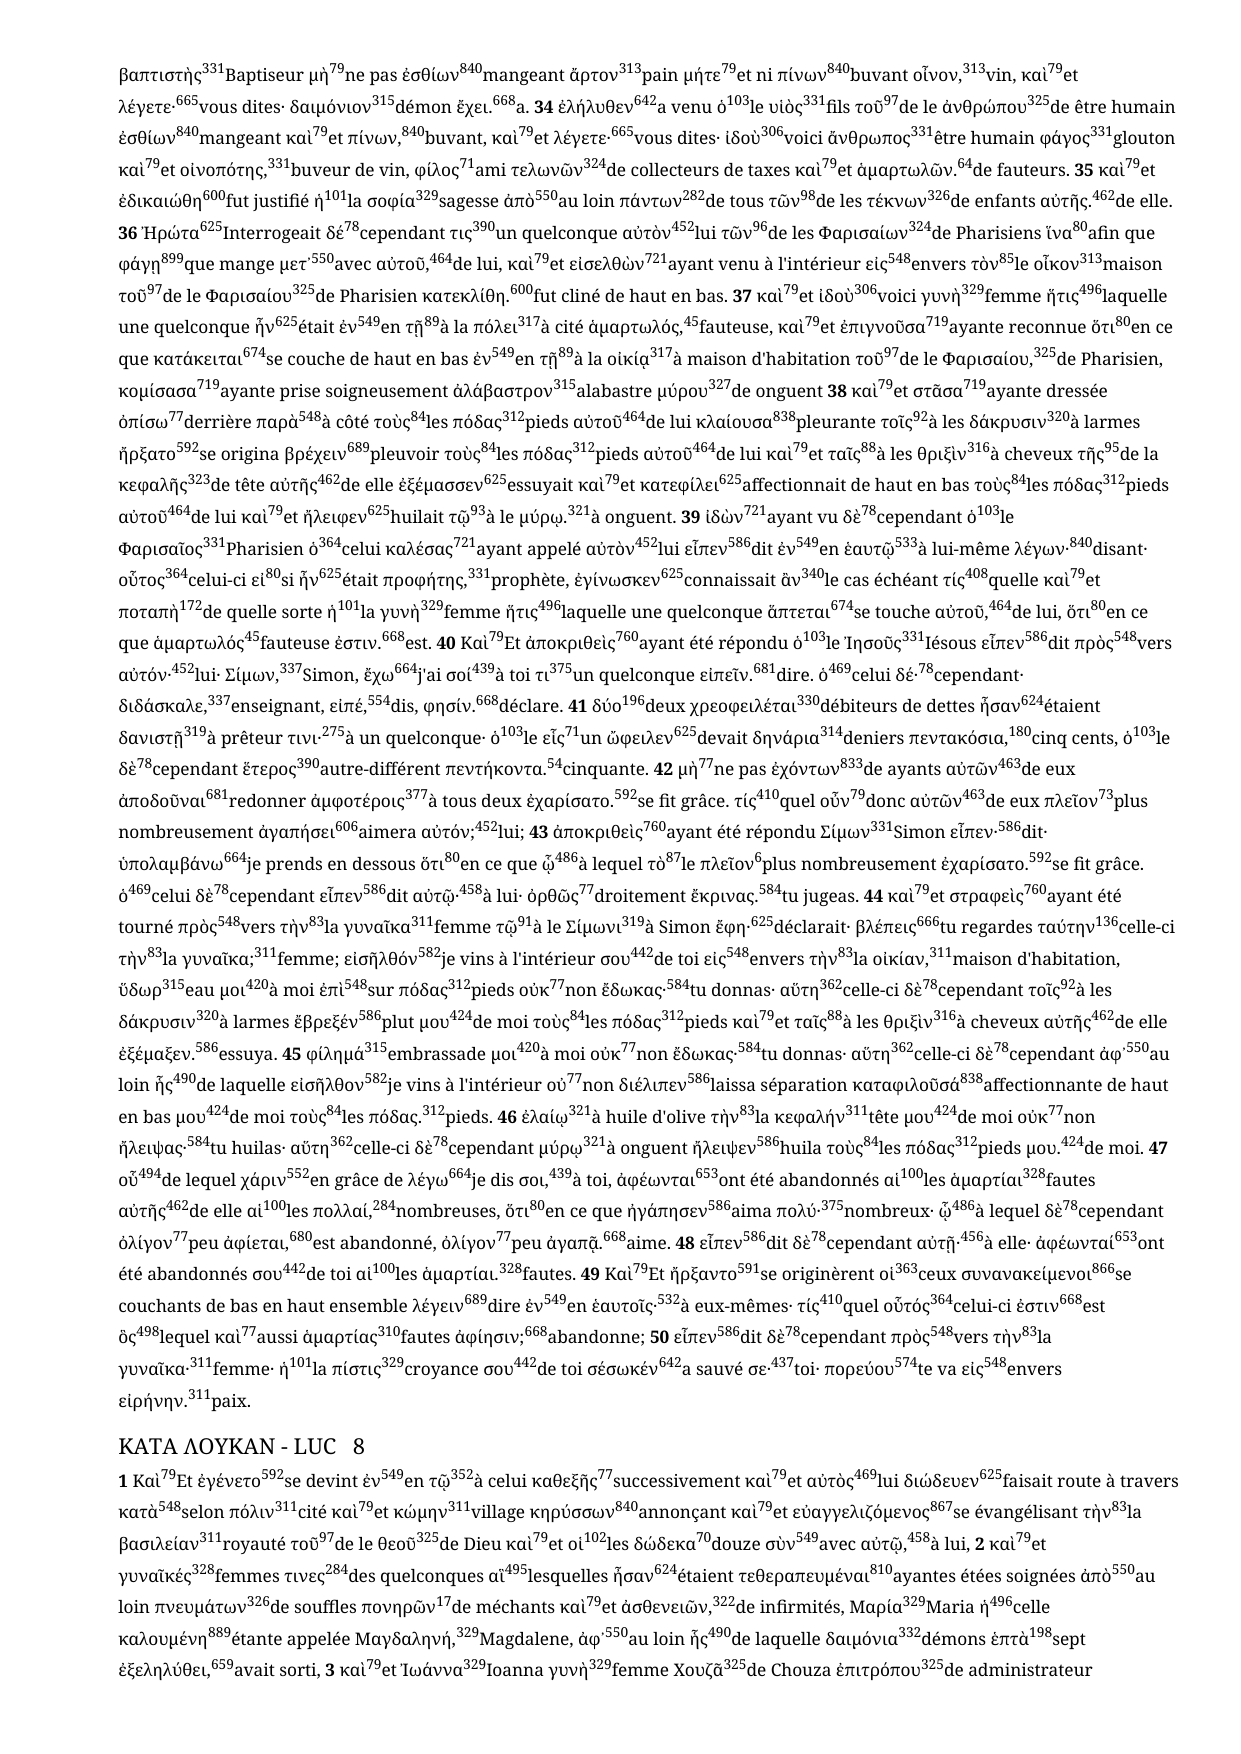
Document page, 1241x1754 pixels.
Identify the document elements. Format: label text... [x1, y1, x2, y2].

text 1 Ἐπειδὴ80Parce que donc ἐπλήρωσεν586fit plénitude πάντα270tous τὰ86les ῥήματα314oraux αὐτοῦ464de lui εἰς548envers τὰς82les ἀκοὰς310écoutes τοῦ97de le λαοῦ,325de peuple, εἰσῆλθεν586vint à l'intérieur εἰς548envers Καφαρναούμ.311Kapharnaoum. 2 Ἑκατοντάρχου325de Chef de cent δέ78cependant τινος281de un quelconque δοῦλος331mâle esclave κακῶς77malicieusement ἔχων840ayant ἤμελλεν625imminait τελευτᾶν,689parvenir à l'achèvement, ὃς498lequel ἦν625était αὐτῷ458à lui ἔντιμος.47en valeur. 3 ἀκούσας721ayant écouté δὲ78cependant περὶ550autour τοῦ97de le Ἰησοῦ325de Iésous ἀπέστειλεν586envoya πρὸς548vers αὐτὸν452lui πρεσβυτέρους52plus anciens τῶν96de les Ἰουδαίων64de Ioudaiens ἐρωτῶν840interrogeant αὐτὸν452lui ὅπως80de telle manière que ἐλθὼν721ayant venu διασώσῃ899que sauve par le fait de τὸν85le δοῦλον313mâle esclave αὐτοῦ.464de lui. 4 οἱ363ceux δὲ78cependant παραγενόμενοι739se ayants devenus à côté πρὸς548vers τὸν85le Ἰησοῦν313Iésous παρεκάλουν624appelaient à côté αὐτὸν452lui σπουδαίως77hâtivement λέγοντες839disants ὅτι80en ce que ἄξιός47digne ἐστιν668est ᾧ486à lequel παρέξῃ610tu te fourniras τοῦτο·348ce-ci· 5 ἀγαπᾷ668aime γὰρ79car τὸ87le ἔθνος315ethnie ἡμῶν423de nous καὶ79et τὴν83la συναγωγὴν311synagogue αὐτὸς469lui ᾠκοδόμησεν586édifia en maison ἡμῖν.419à nous. 6 ὁ103le δὲ78cependant Ἰησοῦς331Iésous ἐπορεύετο631se allait σὺν549avec αὐτοῖς.457à eux. ἤδη77déjà δὲ78cependant αὐτοῦ464de lui οὐ77non μακρὰν77longuement ἀπέχοντος834de tenant au loin ἀπὸ550au loin τῆς95de la οἰκίας323de maison d'habitation ἔπεμψεν586manda φίλους52amis ὁ103le ἑκατοντάρχης331chef de cent λέγων840disant αὐτῷ·458à lui· κύριε,337Maître, μὴ77ne pas σκύλλου,578sois écorché, οὐ77non γὰρ79car ἱκανός47assez-important εἰμι664je suis ἵνα77afin que ὑπὸ548sous τὴν83la στέγην311toit μου424de moi εἰσέλθῃς·897que tu viennes à l'intérieur· 7 διὸ79c'est pourquoi οὐδὲ77non cependant ἐμαυτὸν507moi-même ἠξίωσα582je jugeai digne πρὸς548vers σὲ437toi ἐλθεῖν·681venir· ἀλλ᾽79mais εἰπὲ554dis λόγῳ,319à discours, καὶ79et ἰαθήτω565soit guéri ὁ103le παῖς331jeune servant μου.424de moi. 8 καὶ77aussi γὰρ79car ἐγὼ431moi ἄνθρωπός331être humain εἰμι664je suis ὑπὸ548sous ἐξουσίαν311autorité τασσόμενος891étant ordonnancé ἔχων840ayant ὑπ᾽548sous ἐμαυτὸν507moi-même στρατιώτας,312soldats, καὶ79et λέγω664je dis τούτῳ·352à celui-ci· πορεύθητι,563sois allé, καὶ79et πορεύεται,674se va, καὶ79et ἄλλῳ·378à autre· ἔρχου,574te viens, καὶ79et ἔρχεται,674se vient, καὶ79et τῷ91à le δούλῳ319à mâle esclave μου·424de moi· ποίησον554fais τοῦτο,348ce-ci, καὶ79et ποιεῖ.668fait. 9 ἀκούσας721ayant écouté δὲ78cependant ταῦτα347ces-ci ὁ103le Ἰησοῦς331Iésous ἐθαύμασεν586étonna αὐτὸν452lui καὶ79et στραφεὶς760ayant été tourné τῷ91à le ἀκολουθοῦντι828à suivant αὐτῷ458à lui ὄχλῳ319à foule εἶπεν·586dit· λέγω664je dis ὑμῖν,438à vous, οὐδὲ77non cependant ἐν549en τῷ91à le Ἰσραὴλ319à Israël τοσαύτην136aussi grande πίστιν311croyance εὗρον.582je trouvai. 10 Καὶ79Et ὑποστρέψαντες720ayants retournés en arrière εἰς548envers τὸν85le οἶκον313maison οἱ363ceux πεμφθέντες759ayants étés mandés εὗρον585trouvèrent τὸν85le δοῦλον313mâle esclave ὑγιαίνοντα.822étant sain. 11 Καὶ79Et ἐγένετο592se devint ἐν549en τῷ352à celui ἑξῆς77suivant ἐπορεύθη600fut allé εἰς548envers πόλιν311cité καλουμένην873étante appelée Ναῒν311Naïn καὶ79et συνεπορεύοντο630se allaient avec αὐτῷ458à lui οἱ102les μαθηταὶ330disciples αὐτοῦ464de lui καὶ79et ὄχλος331foule πολύς.287nombreux. 12 ὡς80comme δὲ78cependant ἤγγισεν586approcha τῇ89à la πύλῃ317à porche τῆς95de la πόλεως,323de cité, καὶ79et ἰδοὺ306voici ἐξεκομίζετο636était pris soigneusement au dehors τεθνηκὼς783ayant mort μονογενὴς71monogène υἱὸς331fils τῇ89à la μητρὶ317à mère αὐτοῦ464de lui καὶ79et αὐτὴ467elle ἦν625était χήρα,329veuve, καὶ79et ὄχλος331foule τῆς95de la πόλεως323de cité ἱκανὸς71assez-important ἦν625était σὺν549avec αὐτῇ.456à elle. 13 καὶ79et ἰδὼν721ayant vu αὐτὴν450elle ὁ103le κύριος331Maître ἐσπλαγχνίσθη600fut remué aux entrailles ἐπ᾽549sur αὐτῇ456à elle καὶ79et εἶπεν586dit αὐτῇ·456à elle· μὴ77ne pas κλαῖε.570pleure. 14 καὶ79et προσελθὼν721ayant venu vers ἥψατο592se toucha τῆς95de la σοροῦ,323de cercueil, οἱ363ceux δὲ78cependant βαστάζοντες839mettants en charge ἔστησαν,585dressèrent, καὶ79et εἶπεν·586dit· νεανίσκε,337adolescent, σοὶ439à toi λέγω,664je dis, ἐγέρθητι.563sois éveillé. 15 καὶ79et ἀνεκάθισεν586assit de bas en haut ὁ103le νεκρὸς71mort καὶ79et ἤρξατο592se origina λαλεῖν,689bavarder, καὶ79et ἔδωκεν586donna αὐτὸν452lui τῇ89à la μητρὶ317à mère αὐτοῦ.464de lui. 16 ἔλαβεν586prit δὲ78cependant φόβος331effroi πάντας372tous καὶ79et ἐδόξαζον624glorifiaient τὸν85le θεὸν313Dieu λέγοντες839disants ὅτι80en ce que προφήτης331prophète μέγας22grand ἠγέρθη600fut éveillé ἐν549en ἡμῖν419à nous καὶ79et ὅτι80en ce que ἐπεσκέψατο592se rendit supervision ὁ103le θεὸς331Dieu τὸν85le λαὸν313peuple αὐτοῦ.464de lui. 17 καὶ79et ἐξῆλθεν586sortit ὁ103le λόγος331discours οὗτος156celui-ci ἐν549en ὅλῃ273à toute entière τῇ89à la Ἰουδαίᾳ317à Ioudaia περὶ550autour αὐτοῦ464de lui καὶ79et πάσῃ273à toute τῇ89à la περιχώρῳ.57à région alentour. 18 Καὶ79Et ἀπήγγειλαν585rapportèrent annonce Ἰωάννῃ319à Ioannes οἱ102les μαθηταὶ330disciples αὐτοῦ464de lui περὶ550autour πάντων282de tous τούτων.359de ces-ci. καὶ79et προσκαλεσάμενος740se ayant appelé auprès δύο52deux τινὰς268des quelconques τῶν96de les μαθητῶν324de disciples αὐτοῦ464de lui ὁ103le Ἰωάννης331Ioannes 19 ἔπεμψεν586manda πρὸς548vers τὸν85le κύριον313Maître λέγων·840disant· σὺ448toi εἶ666tu es ὁ364celui ἐρχόμενος867se venant ἢ79ou ἄλλον373autre προσδοκῶμεν;916que nous attendions; 20 παραγενόμενοι739se ayants devenus à côté δὲ78cependant πρὸς548vers αὐτὸν452lui οἱ102les ἄνδρες330hommes εἶπαν·585dirent· Ἰωάννης331Ioannes ὁ103le βαπτιστὴς331Baptiseur ἀπέστειλεν586envoya ἡμᾶς416nous πρὸς548vers σὲ437toi λέγων·840disant· σὺ448toi εἶ666tu es ὁ364celui ἐρχόμενος867se venant ἢ79ou ἄλλον373autre προσδοκῶμεν;916que nous attendions; 21 ἐν549en ἐκείνῃ142à celle-là τῇ89à la ὥρᾳ317à heure ἐθεράπευσεν586soigna πολλοὺς372nombreux ἀπὸ550au loin νόσων322de maladies καὶ79et μαστίγων322de fouets καὶ79et πνευμάτων326de souffles πονηρῶν17de méchants καὶ79et τυφλοῖς58à aveugles πολλοῖς274à nombreux ἐχαρίσατο592se fit grâce βλέπειν.689regarder. 22 καὶ79et ἀποκριθεὶς760ayant été répondu εἶπεν586dit αὐτοῖς·457à eux· πορευθέντες759ayants étés allés ἀπαγγείλατε553rapportez annonce Ἰωάννῃ319à Ioannes ἃ481lesquels εἴδετε583vous vîtes καὶ79et ἠκούσατε·583vous écoutâtes· τυφλοὶ70aveugles ἀναβλέπουσιν,667regardent de bas en haut, χωλοὶ70boiteux περιπατοῦσιν,667piétinent autour, λεπροὶ70lépreux καθαρίζονται679sont purifiés καὶ79et κωφοὶ70sourds muets ἀκούουσιν,667écoutent, νεκροὶ70morts ἐγείρονται,679sont éveillés, πτωχοὶ70pauvres εὐαγγελίζονται·679sont évangélisés· 23 καὶ79et μακάριός47bienheureux ἐστιν668est ὃς498lequel ἐὰν340si le cas échéant μὴ77ne pas σκανδαλισθῇ911que soit scandalisé ἐν549en ἐμοί.420à moi. 24 Ἀπελθόντων715de Ayants éloignés δὲ78cependant τῶν96de les ἀγγέλων324de messagers Ἰωάννου325de Ioannes ἤρξατο592se origina λέγειν689dire πρὸς548vers τοὺς84les ὄχλους312foules περὶ550autour Ἰωάννου·325de Ioannes· τί399quel ἐξήλθατε583vous sortîtes εἰς548envers τὴν83la ἔρημον51déserte θεάσασθαι;682se contempler; κάλαμον313calame ὑπὸ550sous ἀνέμου325de vent σαλευόμενον;875étant ébranlé; 25 ἀλλὰ79mais τί399quel ἐξήλθατε583vous sortîtes ἰδεῖν;681voir; ἄνθρωπον313être humain ἐν549en μαλακοῖς11à moelleux ἱματίοις320à himations ἠμφιεσμένον;796ayant été revêtu autour; ἰδοὺ306voici οἱ363ceux ἐν549en ἱματισμῷ319à habillement d'himation ἐνδόξῳ10à glorieux καὶ79et τρυφῇ317à délicatesse ὑπάρχοντες839subsistants ἐν549en τοῖς92à les βασιλείοις60à royaux εἰσίν.667sont. 26 ἀλλὰ79mais τί399quel ἐξήλθατε583vous sortîtes ἰδεῖν;681voir; προφήτην;313prophète; ναὶ304oui λέγω664je dis ὑμῖν,438à vous, καὶ79et περισσότερον53plus surabondant προφήτου.325de prophète. 27 οὗτός364celui-ci ἐστιν668est περὶ550autour οὗ492de lequel γέγραπται·654a été graphé· ἰδοὺ306voici ἀποστέλλω664j'envoie τὸν85le ἄγγελόν313messager μου424de moi πρὸ550d'avant προσώπου327de face σου,442de toi, ὃς498lequel κατασκευάσει606préparera de haut en bas τὴν83la ὁδόν311chemin σου442de toi ἔμπροσθέν552en devers σου.442de toi. 28 λέγω664je dis ὑμῖν,438à vous, μείζων22plus grand ἐν549en γεννητοῖς58à engendrés γυναικῶν322de femmes Ἰωάννου325de Ioannes οὐδείς390aucun ἐστιν·668est· ὁ103le δὲ78cependant μικρότερος71plus petit ἐν549en τῇ89à la βασιλείᾳ317à royauté τοῦ97de le θεοῦ325de Dieu μείζων47plus grand αὐτοῦ464de lui ἐστιν.668est. 29 Καὶ79Et πᾶς287tout ὁ103le λαὸς331peuple ἀκούσας721ayant écouté καὶ79et οἱ102les τελῶναι330collecteurs de taxes ἐδικαίωσαν585justifièrent τὸν85le θεὸν313Dieu βαπτισθέντες759ayants étés baptisés τὸ87le βάπτισμα315baptême Ἰωάννου·325de Ioannes· 30 οἱ102les δὲ78cependant Φαρισαῖοι330Pharisiens καὶ79et οἱ102les νομικοὶ70légistes τὴν83la βουλὴν311dessein τοῦ97de le θεοῦ325de Dieu ἠθέτησαν585démirent εἰς548envers ἑαυτοὺς527eux-mêmes μὴ77ne pas βαπτισθέντες759ayants étés baptisés ὑπ᾽550sous αὐτοῦ.464de lui. 31 Τίνι402à Quel οὖν79donc ὁμοιώσω602je rendrai semblable τοὺς84les ἀνθρώπους312êtres humains τῆς95de la γενεᾶς323de génération ταύτης148de celle-ci καὶ79et τίνι402à quel εἰσὶν667sont ὅμοιοι;46semblables; 32 ὅμοιοί46semblables εἰσιν667sont παιδίοις320à petits enfants τοῖς353à ces ἐν549en ἀγορᾷ317à agora καθημένοις856à se étants assis καὶ79et προσφωνοῦσιν829à sonnants auprès ἀλλήλοις503à les uns les autres ἃ499lesquels λέγει·668dit· ηὐλήσαμεν581nous flûtâmes ὑμῖν438à vous καὶ79et οὐκ77non ὠρχήσασθε,589vous vous dansâtes, ἐθρηνήσαμεν581nous fîmes des thrènes καὶ79et οὐκ77non ἐκλαύσατε.583vous pleurâtes. 33 ἐλήλυθεν642a venu γὰρ79car Ἰωάννης331Ioannes ὁ103le βαπτιστὴς331Baptiseur μὴ79ne pas ἐσθίων840mangeant ἄρτον313pain μήτε79et ni πίνων840buvant οἶνον,313vin, καὶ79et λέγετε·665vous dites· δαιμόνιον315démon ἔχει.668a. 34 ἐλήλυθεν642a venu ὁ103le υἱὸς331fils τοῦ97de le ἀνθρώπου325de être humain ἐσθίων840mangeant καὶ79et πίνων,840buvant, καὶ79et λέγετε·665vous dites· ἰδοὺ306voici ἄνθρωπος331être humain φάγος331glouton καὶ79et οἰνοπότης,331buveur de vin, φίλος71ami τελωνῶν324de collecteurs de taxes καὶ79et ἁμαρτωλῶν.64de fauteurs. 35 καὶ79et ἐδικαιώθη600fut justifié ἡ101la σοφία329sagesse ἀπὸ550au loin πάντων282de tous τῶν98de les τέκνων326de enfants αὐτῆς.462de elle. 36 Ἠρώτα625Interrogeait δέ78cependant τις390un quelconque αὐτὸν452lui τῶν96de les Φαρισαίων324de Pharisiens ἵνα80afin que φάγῃ899que mange μετ᾽550avec αὐτοῦ,464de lui, καὶ79et εἰσελθὼν721ayant venu à l'intérieur εἰς548envers τὸν85le οἶκον313maison τοῦ97de le Φαρισαίου325de Pharisien κατεκλίθη.600fut cliné de haut en bas. 37 καὶ79et ἰδοὺ306voici γυνὴ329femme ἥτις496laquelle une quelconque ἦν625était ἐν549en τῇ89à la πόλει317à cité ἁμαρτωλός,45fauteuse, καὶ79et ἐπιγνοῦσα719ayante reconnue ὅτι80en ce que κατάκειται674se couche de haut en bas ἐν549en τῇ89à la οἰκίᾳ317à maison d'habitation τοῦ97de le Φαρισαίου,325de Pharisien, κομίσασα719ayante prise soigneusement ἀλάβαστρον315alabastre μύρου327de onguent 38 καὶ79et στᾶσα719ayante dressée ὀπίσω77derrière παρὰ548à côté τοὺς84les πόδας312pieds αὐτοῦ464de lui κλαίουσα838pleurante τοῖς92à les δάκρυσιν320à larmes ἤρξατο592se origina βρέχειν689pleuvoir τοὺς84les πόδας312pieds αὐτοῦ464de lui καὶ79et ταῖς88à les θριξὶν316à cheveux τῆς95de la κεφαλῆς323de tête αὐτῆς462de elle ἐξέμασσεν625essuyait καὶ79et κατεφίλει625affectionnait de haut en bas τοὺς84les πόδας312pieds αὐτοῦ464de lui καὶ79et ἤλειφεν625huilait τῷ93à le μύρῳ.321à onguent. 39 ἰδὼν721ayant vu δὲ78cependant ὁ103le Φαρισαῖος331Pharisien ὁ364celui καλέσας721ayant appelé αὐτὸν452lui εἶπεν586dit ἐν549en ἑαυτῷ533à lui-même λέγων·840disant· οὗτος364celui-ci εἰ80si ἦν625était προφήτης,331prophète, ἐγίνωσκεν625connaissait ἂν340le cas échéant τίς408quelle καὶ79et ποταπὴ172de quelle sorte ἡ101la γυνὴ329femme ἥτις496laquelle une quelconque ἅπτεται674se touche αὐτοῦ,464de lui, ὅτι80en ce que ἁμαρτωλός45fauteuse ἐστιν.668est. 40 Καὶ79Et ἀποκριθεὶς760ayant été répondu ὁ103le Ἰησοῦς331Iésous εἶπεν586dit πρὸς548vers αὐτόν·452lui· Σίμων,337Simon, ἔχω664j'ai σοί439à toi τι375un quelconque εἰπεῖν.681dire. ὁ469celui δέ·78cependant· διδάσκαλε,337enseignant, εἰπέ,554dis, φησίν.668déclare. 41 δύο196deux χρεοφειλέται330débiteurs de dettes ἦσαν624étaient δανιστῇ319à prêteur τινι·275à un quelconque· ὁ103le εἷς71un ὤφειλεν625devait δηνάρια314deniers πεντακόσια,180cinq cents, ὁ103le δὲ78cependant ἕτερος390autre-différent πεντήκοντα.54cinquante. 42 μὴ77ne pas ἐχόντων833de ayants αὐτῶν463de eux ἀποδοῦναι681redonner ἀμφοτέροις377à tous deux ἐχαρίσατο.592se fit grâce. τίς410quel οὖν79donc αὐτῶν463de eux πλεῖον73plus nombreusement ἀγαπήσει606aimera αὐτόν;452lui; 43 ἀποκριθεὶς760ayant été répondu Σίμων331Simon εἶπεν·586dit· ὑπολαμβάνω664je prends en dessous ὅτι80en ce que ᾧ486à lequel τὸ87le πλεῖον6plus nombreusement ἐχαρίσατο.592se fit grâce. ὁ469celui δὲ78cependant εἶπεν586dit αὐτῷ·458à lui· ὀρθῶς77droitement ἔκρινας.584tu jugeas. 44 καὶ79et στραφεὶς760ayant été tourné πρὸς548vers τὴν83la γυναῖκα311femme τῷ91à le Σίμωνι319à Simon ἔφη·625déclarait· βλέπεις666tu regardes ταύτην136celle-ci τὴν83la γυναῖκα;311femme; εἰσῆλθόν582je vins à l'intérieur σου442de toi εἰς548envers τὴν83la οἰκίαν,311maison d'habitation, ὕδωρ315eau μοι420à moi ἐπὶ548sur πόδας312pieds οὐκ77non ἔδωκας·584tu donnas· αὕτη362celle-ci δὲ78cependant τοῖς92à les δάκρυσιν320à larmes ἔβρεξέν586plut μου424de moi τοὺς84les πόδας312pieds καὶ79et ταῖς88à les θριξὶν316à cheveux αὐτῆς462de elle ἐξέμαξεν.586essuya. 45 φίλημά315embrassade μοι420à moi οὐκ77non ἔδωκας·584tu donnas· αὕτη362celle-ci δὲ78cependant ἀφ᾽550au loin ἧς490de laquelle εἰσῆλθον582je vins à l'intérieur οὐ77non διέλιπεν586laissa séparation καταφιλοῦσά838affectionnante de haut en bas μου424de moi τοὺς84les πόδας.312pieds. 46 ἐλαίῳ321à huile d'olive τὴν83la κεφαλήν311tête μου424de moi οὐκ77non ἤλειψας·584tu huilas· αὕτη362celle-ci δὲ78cependant μύρῳ321à onguent ἤλειψεν586huila τοὺς84les πόδας312pieds μου.424de moi. 47 οὗ494de lequel χάριν552en grâce de λέγω664je dis σοι,439à toi, ἀφέωνται653ont été abandonnés αἱ100les ἁμαρτίαι328fautes αὐτῆς462de elle αἱ100les πολλαί,284nombreuses, ὅτι80en ce que ἠγάπησεν586aima πολύ·375nombreux· ᾧ486à lequel δὲ78cependant ὀλίγον77peu ἀφίεται,680est abandonné, ὀλίγον77peu ἀγαπᾷ.668aime. 48 εἶπεν586dit δὲ78cependant αὐτῇ·456à elle· ἀφέωνταί653ont été abandonnés σου442de toi αἱ100les ἁμαρτίαι.328fautes. 49 Καὶ79Et ἤρξαντο591se originèrent οἱ363ceux συνανακείμενοι866se couchants de bas en haut ensemble λέγειν689dire ἐν549en ἑαυτοῖς·532à eux-mêmes· τίς410quel οὗτός364celui-ci ἐστιν668est ὃς498lequel καὶ77aussi ἁμαρτίας310fautes ἀφίησιν;668abandonne; 50 εἶπεν586dit δὲ78cependant πρὸς548vers τὴν83la γυναῖκα·311femme· ἡ101la πίστις329croyance σου442de toi σέσωκέν642a sauvé σε·437toi· πορεύου574te va εἰς548envers εἰρήνην.311paix. [118, 59, 1181, 1412]
text ΚΑΤΑ ΛΟΥΚΑΝ - LUC 8 [118, 1431, 1181, 1461]
